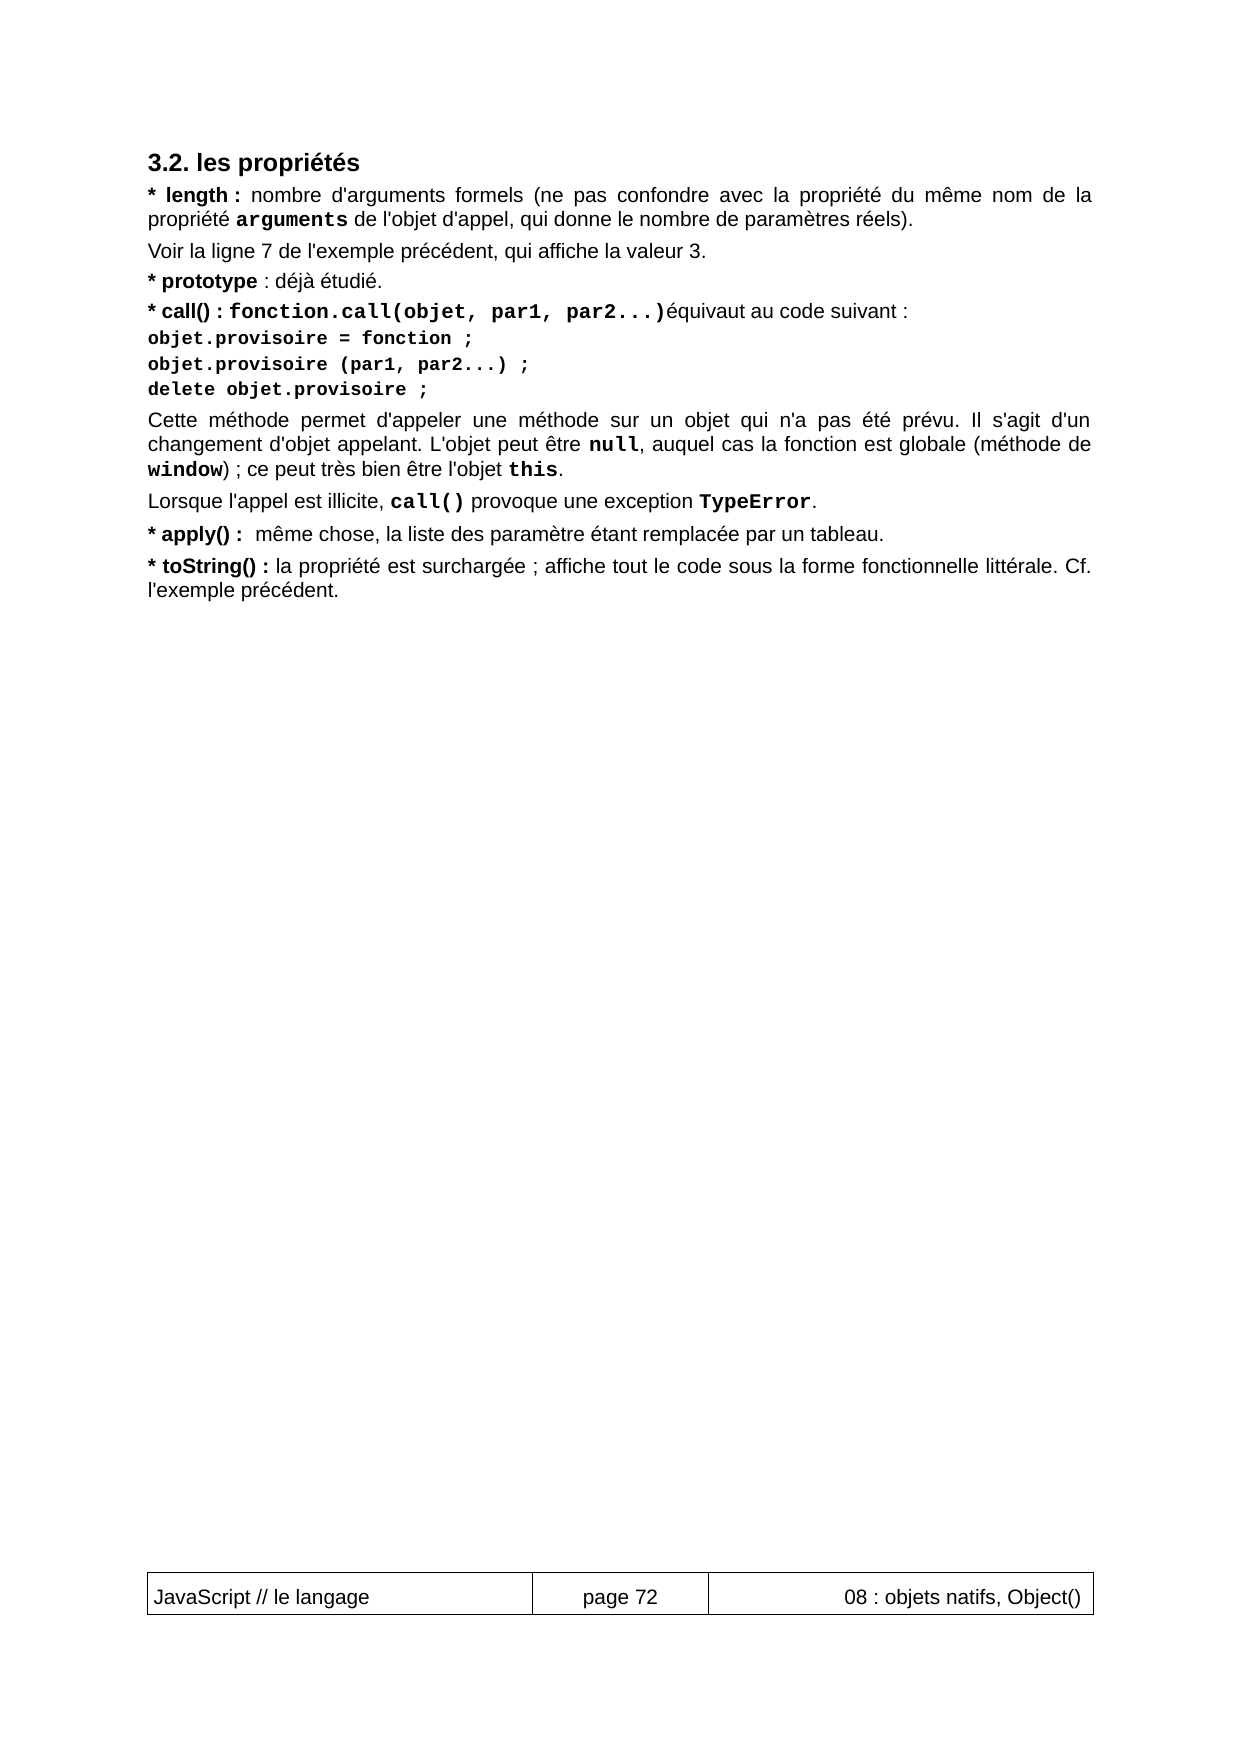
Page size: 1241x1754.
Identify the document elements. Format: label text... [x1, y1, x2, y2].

text Cette méthode permet d'appeler une méthode sur un objet qui n'a pas été prévu. Il s'agit d'un changement d'objet appelant. L'objet peut être null, auquel cas la fonction est globale (méthode de window) ; ce peut très bien être l'objet this. [148, 407, 1093, 483]
text delete objet.provisoire ; [148, 380, 1093, 401]
text * prototype : déjà étudié. [148, 269, 1093, 293]
text * call() : fonction.call(objet, par1, par2...)équivaut au code suivant : [148, 299, 1093, 325]
text * toString() : la propriété est surchargée ; affiche tout le code sous la forme fonctionnelle littérale. Cf. l'exemple précédent. [148, 553, 1093, 601]
text * apply() : même chose, la liste des paramètre étant remplacée par un tableau. [148, 521, 1093, 547]
text objet.provisoire (par1, par2...) ; [148, 354, 1093, 376]
text * length : nombre d'arguments formels (ne pas confondre avec la propriété du même nom de la propriété arguments de l'objet d'appel, qui donne le nombre de paramètres réels). [148, 183, 1093, 232]
text objet.provisoire = fonction ; [148, 329, 1093, 350]
text Lorsque l'appel est illicite, call() provoque une exception TypeError. [148, 489, 1093, 515]
subtitle 3.2. les propriétés [148, 148, 1093, 176]
text Voir la ligne 7 de l'exemple précédent, qui affiche la valeur 3. [148, 239, 1093, 263]
